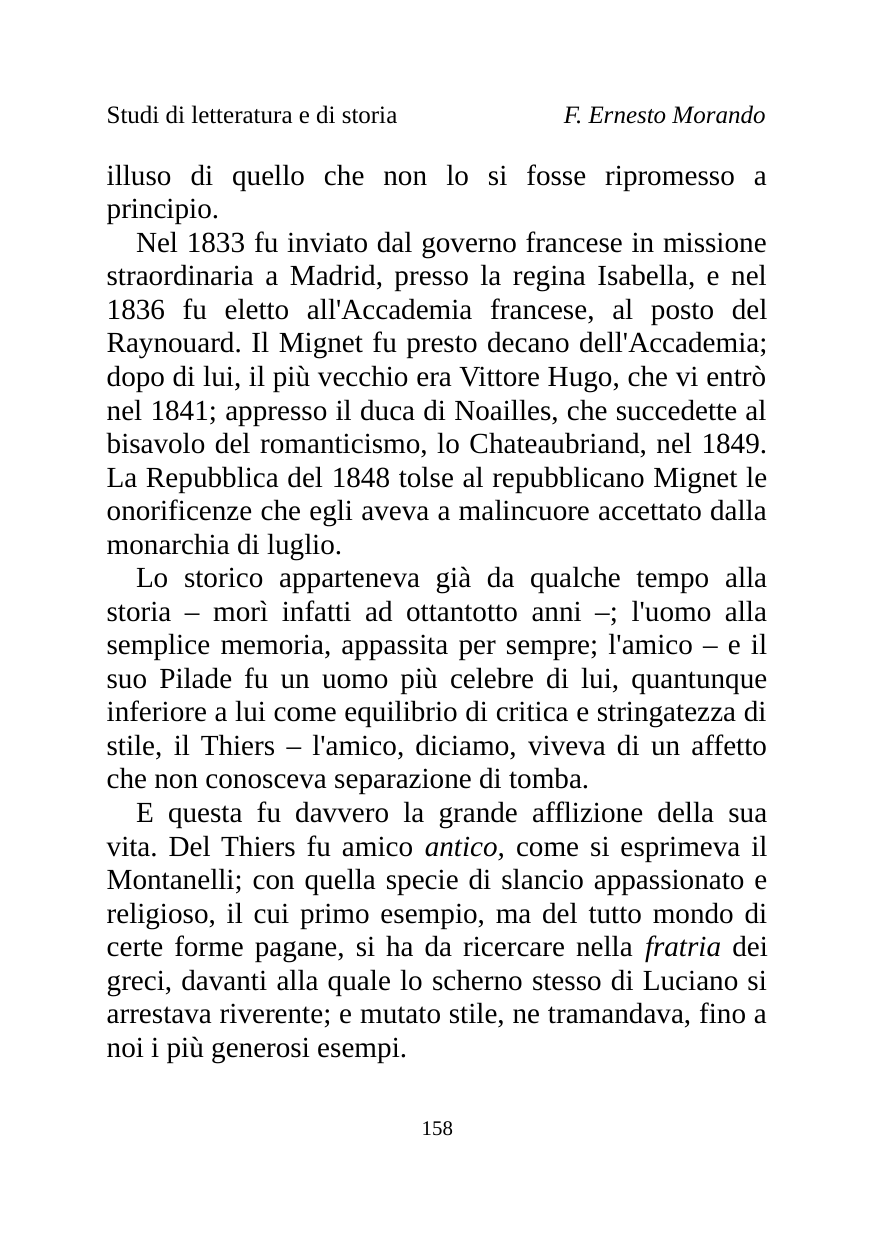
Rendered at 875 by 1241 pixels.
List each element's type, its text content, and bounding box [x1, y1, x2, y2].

text Nel 1833 fu inviato dal governo francese in missione straordinaria a Madrid, presso la regina Isabella, e nel 1836 fu eletto all'Accademia francese, al posto del Raynouard. Il Mignet fu presto decano dell'Accademia; dopo di lui, il più vecchio era Vittore Hugo, che vi entrò nel 1841; appresso il duca di Noailles, che succedette al bisavolo del romanticismo, lo Chateaubriand, nel 1849. La Repubblica del 1848 tolse al repubblicano Mignet le onorificenze che egli aveva a malincuore accettato dalla monarchia di luglio. [106, 225, 768, 560]
text illuso di quello che non lo si fosse ripromesso a principio. [106, 158, 768, 225]
text E questa fu davvero la grande afflizione della sua vita. Del Thiers fu amico antico, come si esprimeva il Montanelli; con quella specie di slancio appassionato e religioso, il cui primo esempio, ma del tutto mondo di certe forme pagane, si ha da ricercare nella fratria dei greci, davanti alla quale lo scherno stesso di Luciano si arrestava riverente; e mutato stile, ne tramandava, fino a noi i più generosi esempi. [106, 795, 768, 1063]
text Lo storico apparteneva già da qualche tempo alla storia – morì infatti ad ottantotto anni –; l'uomo alla semplice memoria, appassita per sempre; l'amico – e il suo Pilade fu un uomo più celebre di lui, quantunque inferiore a lui come equilibrio di critica e stringatezza di stile, il Thiers – l'amico, diciamo, viveva di un affetto che non conosceva separazione di tomba. [106, 560, 768, 795]
